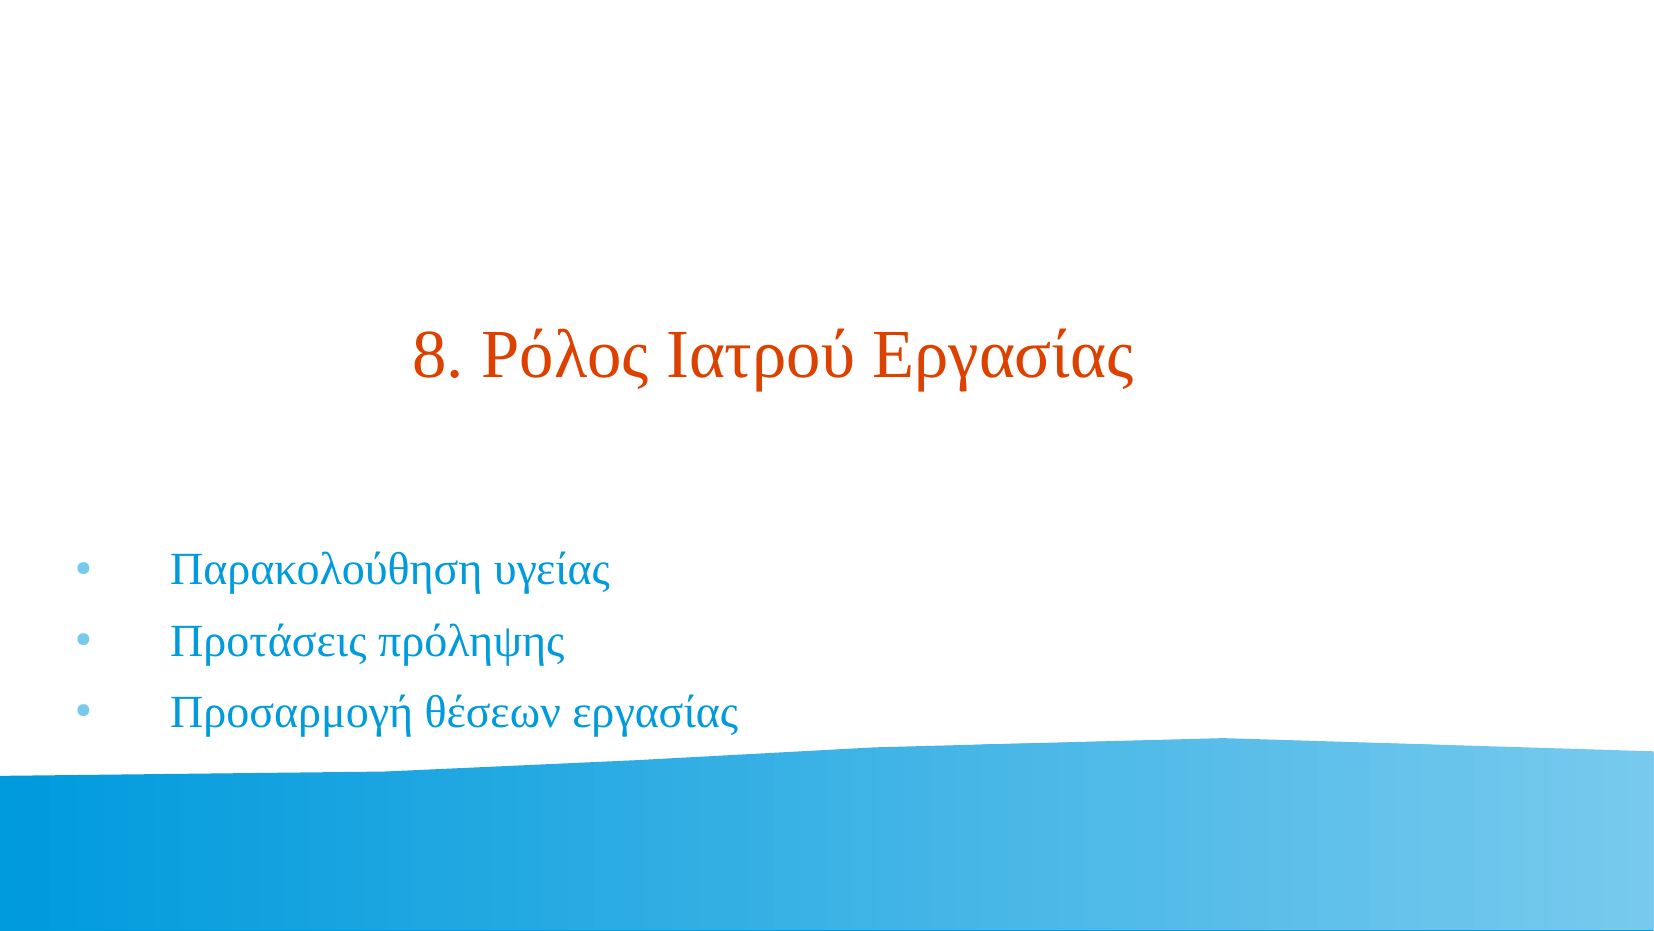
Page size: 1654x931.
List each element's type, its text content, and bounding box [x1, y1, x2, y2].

list Παρακολούθηση υγείας Προτάσεις πρόληψης Προσαρμογή θέσεων εργασίας [59, 472, 1595, 739]
title 8. Ρόλος Ιατρού Εργασίας [0, 265, 1477, 443]
